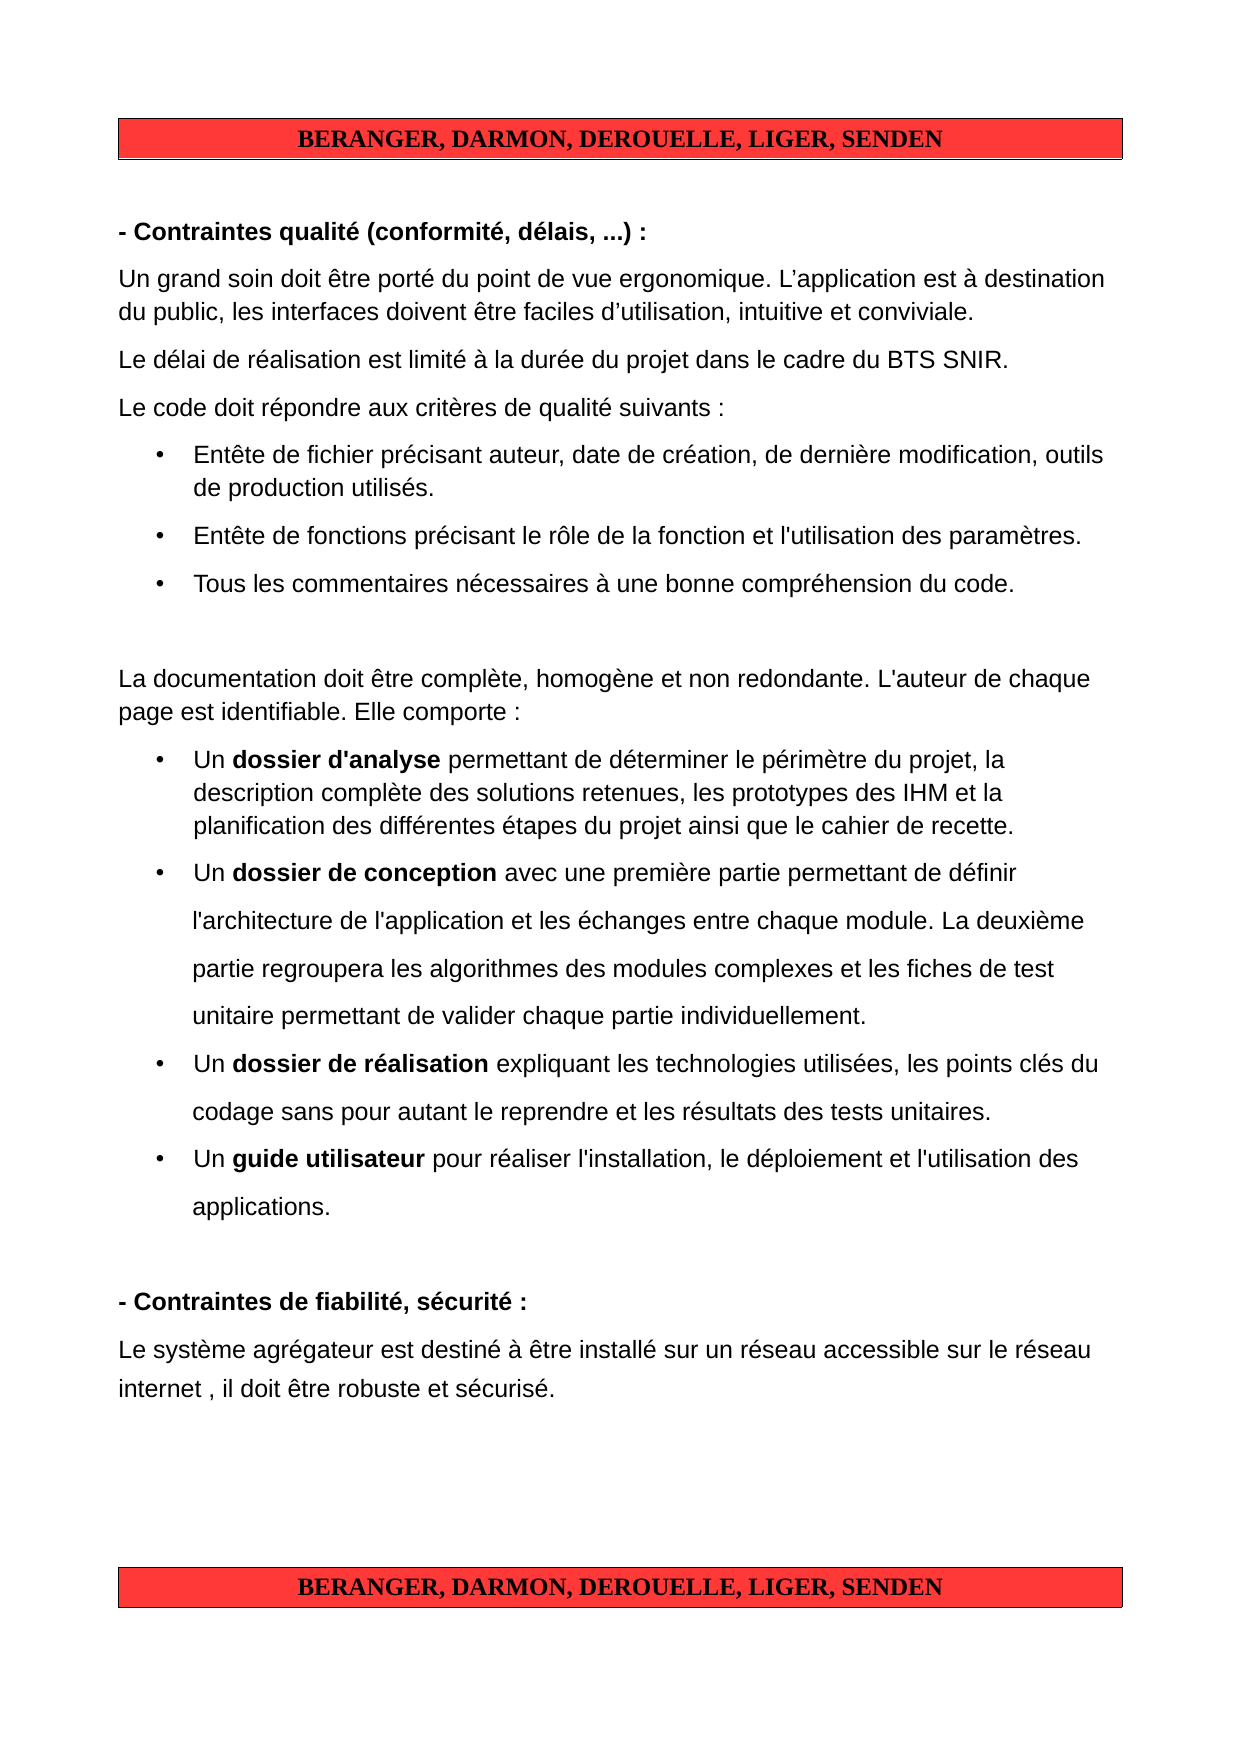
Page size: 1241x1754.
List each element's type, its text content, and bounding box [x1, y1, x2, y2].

text partie regroupera les algorithmes des modules complexes et les fiches de test [118, 954, 1122, 982]
list Un dossier de conception avec une première partie permettant de définir [156, 858, 1122, 887]
text applications. [118, 1192, 1122, 1221]
text Un grand soin doit être porté du point de vue ergonomique. L’application est à destination du public, les interfaces doivent être faciles d’utilisation, intuitive et conviviale. [118, 264, 1122, 326]
text La documentation doit être complète, homogène et non redondante. L'auteur de chaque page est identifiable. Elle comporte : [118, 664, 1122, 726]
text codage sans pour autant le reprendre et les résultats des tests unitaires. [118, 1097, 1122, 1125]
list Entête de fonctions précisant le rôle de la fonction et l'utilisation des paramètres. [156, 521, 1122, 550]
text unitaire permettant de valider chaque partie individuellement. [118, 1001, 1122, 1030]
list Un dossier d'analyse permettant de déterminer le périmètre du projet, la description complète des solutions retenues, les prototypes des IHM et la planification des différentes étapes du projet ainsi que le cahier de recette. [156, 744, 1122, 839]
list Un dossier de réalisation expliquant les technologies utilisées, les points clés du [156, 1049, 1122, 1078]
text l'architecture de l'application et les échanges entre chaque module. La deuxième [118, 906, 1122, 935]
text Le système agrégateur est destiné à être installé sur un réseau accessible sur le réseau internet , il doit être robuste et sécurisé. [118, 1335, 1122, 1403]
list Entête de fichier précisant auteur, date de création, de dernière modification, outils de production utilisés. [156, 440, 1122, 502]
list Tous les commentaires nécessaires à une bonne compréhension du code. [156, 569, 1122, 597]
text Le code doit répondre aux critères de qualité suivants : [118, 393, 1122, 421]
text - Contraintes de fiabilité, sécurité : [118, 1287, 1122, 1316]
text Le délai de réalisation est limité à la durée du projet dans le cadre du BTS SNIR. [118, 345, 1122, 374]
list Un guide utilisateur pour réaliser l'installation, le déploiement et l'utilisation des [156, 1144, 1122, 1173]
text - Contraintes qualité (conformité, délais, ...) : [118, 217, 1122, 246]
